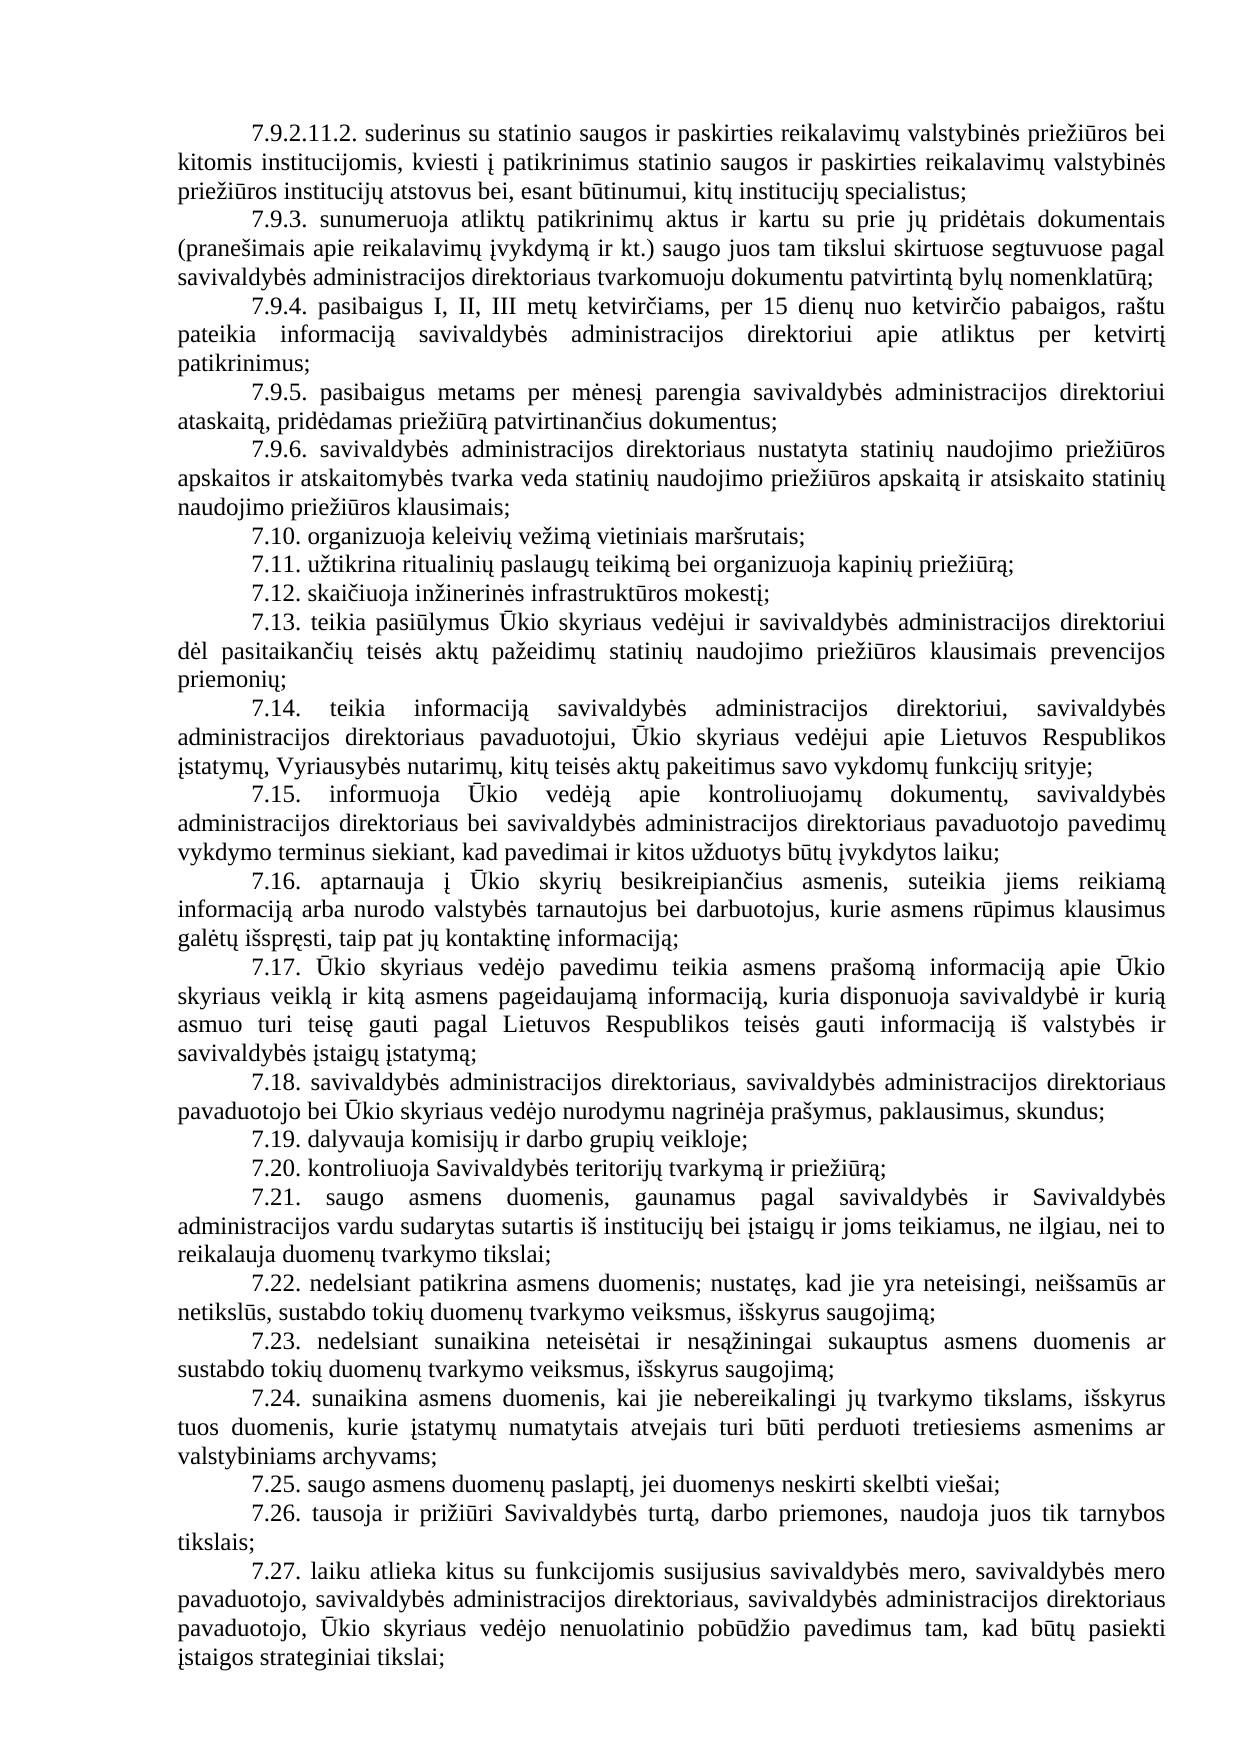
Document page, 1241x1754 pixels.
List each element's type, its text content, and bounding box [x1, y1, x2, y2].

text 7.19. dalyvauja komisijų ir darbo grupių veikloje; [177, 1124, 1167, 1153]
text 7.9.5. pasibaigus metams per mėnesį parengia savivaldybės administracijos direktoriui ataskaitą, pridėdamas priežiūrą patvirtinančius dokumentus; [177, 377, 1167, 434]
text 7.11. užtikrina ritualinių paslaugų teikimą bei organizuoja kapinių priežiūrą; [177, 549, 1167, 578]
text 7.18. savivaldybės administracijos direktoriaus, savivaldybės administracijos direktoriaus pavaduotojo bei Ūkio skyriaus vedėjo nurodymu nagrinėja prašymus, paklausimus, skundus; [177, 1067, 1167, 1124]
text 7.9.2.11.2. suderinus su statinio saugos ir paskirties reikalavimų valstybinės priežiūros bei kitomis institucijomis, kviesti į patikrinimus statinio saugos ir paskirties reikalavimų valstybinės priežiūros institucijų atstovus bei, esant būtinumui, kitų institucijų specialistus; [177, 118, 1167, 204]
text 7.24. sunaikina asmens duomenis, kai jie nebereikalingi jų tvarkymo tikslams, išskyrus tuos duomenis, kurie įstatymų numatytais atvejais turi būti perduoti tretiesiems asmenims ar valstybiniams archyvams; [177, 1383, 1167, 1469]
text 7.22. nedelsiant patikrina asmens duomenis; nustatęs, kad jie yra neteisingi, neišsamūs ar netikslūs, sustabdo tokių duomenų tvarkymo veiksmus, išskyrus saugojimą; [177, 1268, 1167, 1326]
text 7.25. saugo asmens duomenų paslaptį, jei duomenys neskirti skelbti viešai; [177, 1469, 1167, 1498]
text 7.9.3. sunumeruoja atliktų patikrinimų aktus ir kartu su prie jų pridėtais dokumentais (pranešimais apie reikalavimų įvykdymą ir kt.) saugo juos tam tikslui skirtuose segtuvuose pagal savivaldybės administracijos direktoriaus tvarkomuoju dokumentu patvirtintą bylų nomenklatūrą; [177, 204, 1167, 291]
text 7.23. nedelsiant sunaikina neteisėtai ir nesąžiningai sukauptus asmens duomenis ar sustabdo tokių duomenų tvarkymo veiksmus, išskyrus saugojimą; [177, 1326, 1167, 1383]
text 7.21. saugo asmens duomenis, gaunamus pagal savivaldybės ir Savivaldybės administracijos vardu sudarytas sutartis iš institucijų bei įstaigų ir joms teikiamus, ne ilgiau, nei to reikalauja duomenų tvarkymo tikslai; [177, 1182, 1167, 1268]
text 7.12. skaičiuoja inžinerinės infrastruktūros mokestį; [177, 578, 1167, 607]
text 7.17. Ūkio skyriaus vedėjo pavedimu teikia asmens prašomą informaciją apie Ūkio skyriaus veiklą ir kitą asmens pageidaujamą informaciją, kuria disponuoja savivaldybė ir kurią asmuo turi teisę gauti pagal Lietuvos Respublikos teisės gauti informaciją iš valstybės ir savivaldybės įstaigų įstatymą; [177, 952, 1167, 1067]
text 7.26. tausoja ir prižiūri Savivaldybės turtą, darbo priemones, naudoja juos tik tarnybos tikslais; [177, 1498, 1167, 1556]
text 7.20. kontroliuoja Savivaldybės teritorijų tvarkymą ir priežiūrą; [177, 1153, 1167, 1182]
text 7.9.6. savivaldybės administracijos direktoriaus nustatyta statinių naudojimo priežiūros apskaitos ir atskaitomybės tvarka veda statinių naudojimo priežiūros apskaitą ir atsiskaito statinių naudojimo priežiūros klausimais; [177, 434, 1167, 521]
text 7.15. informuoja Ūkio vedėją apie kontroliuojamų dokumentų, savivaldybės administracijos direktoriaus bei savivaldybės administracijos direktoriaus pavaduotojo pavedimų vykdymo terminus siekiant, kad pavedimai ir kitos užduotys būtų įvykdytos laiku; [177, 779, 1167, 866]
text 7.9.4. pasibaigus I, II, III metų ketvirčiams, per 15 dienų nuo ketvirčio pabaigos, raštu pateikia informaciją savivaldybės administracijos direktoriui apie atliktus per ketvirtį patikrinimus; [177, 291, 1167, 377]
text 7.16. aptarnauja į Ūkio skyrių besikreipiančius asmenis, suteikia jiems reikiamą informaciją arba nurodo valstybės tarnautojus bei darbuotojus, kurie asmens rūpimus klausimus galėtų išspręsti, taip pat jų kontaktinę informaciją; [177, 866, 1167, 952]
text 7.13. teikia pasiūlymus Ūkio skyriaus vedėjui ir savivaldybės administracijos direktoriui dėl pasitaikančių teisės aktų pažeidimų statinių naudojimo priežiūros klausimais prevencijos priemonių; [177, 607, 1167, 693]
text 7.27. laiku atlieka kitus su funkcijomis susijusius savivaldybės mero, savivaldybės mero pavaduotojo, savivaldybės administracijos direktoriaus, savivaldybės administracijos direktoriaus pavaduotojo, Ūkio skyriaus vedėjo nenuolatinio pobūdžio pavedimus tam, kad būtų pasiekti įstaigos strateginiai tikslai; [177, 1556, 1167, 1671]
text 7.10. organizuoja keleivių vežimą vietiniais maršrutais; [177, 521, 1167, 549]
text 7.14. teikia informaciją savivaldybės administracijos direktoriui, savivaldybės administracijos direktoriaus pavaduotojui, Ūkio skyriaus vedėjui apie Lietuvos Respublikos įstatymų, Vyriausybės nutarimų, kitų teisės aktų pakeitimus savo vykdomų funkcijų srityje; [177, 693, 1167, 779]
